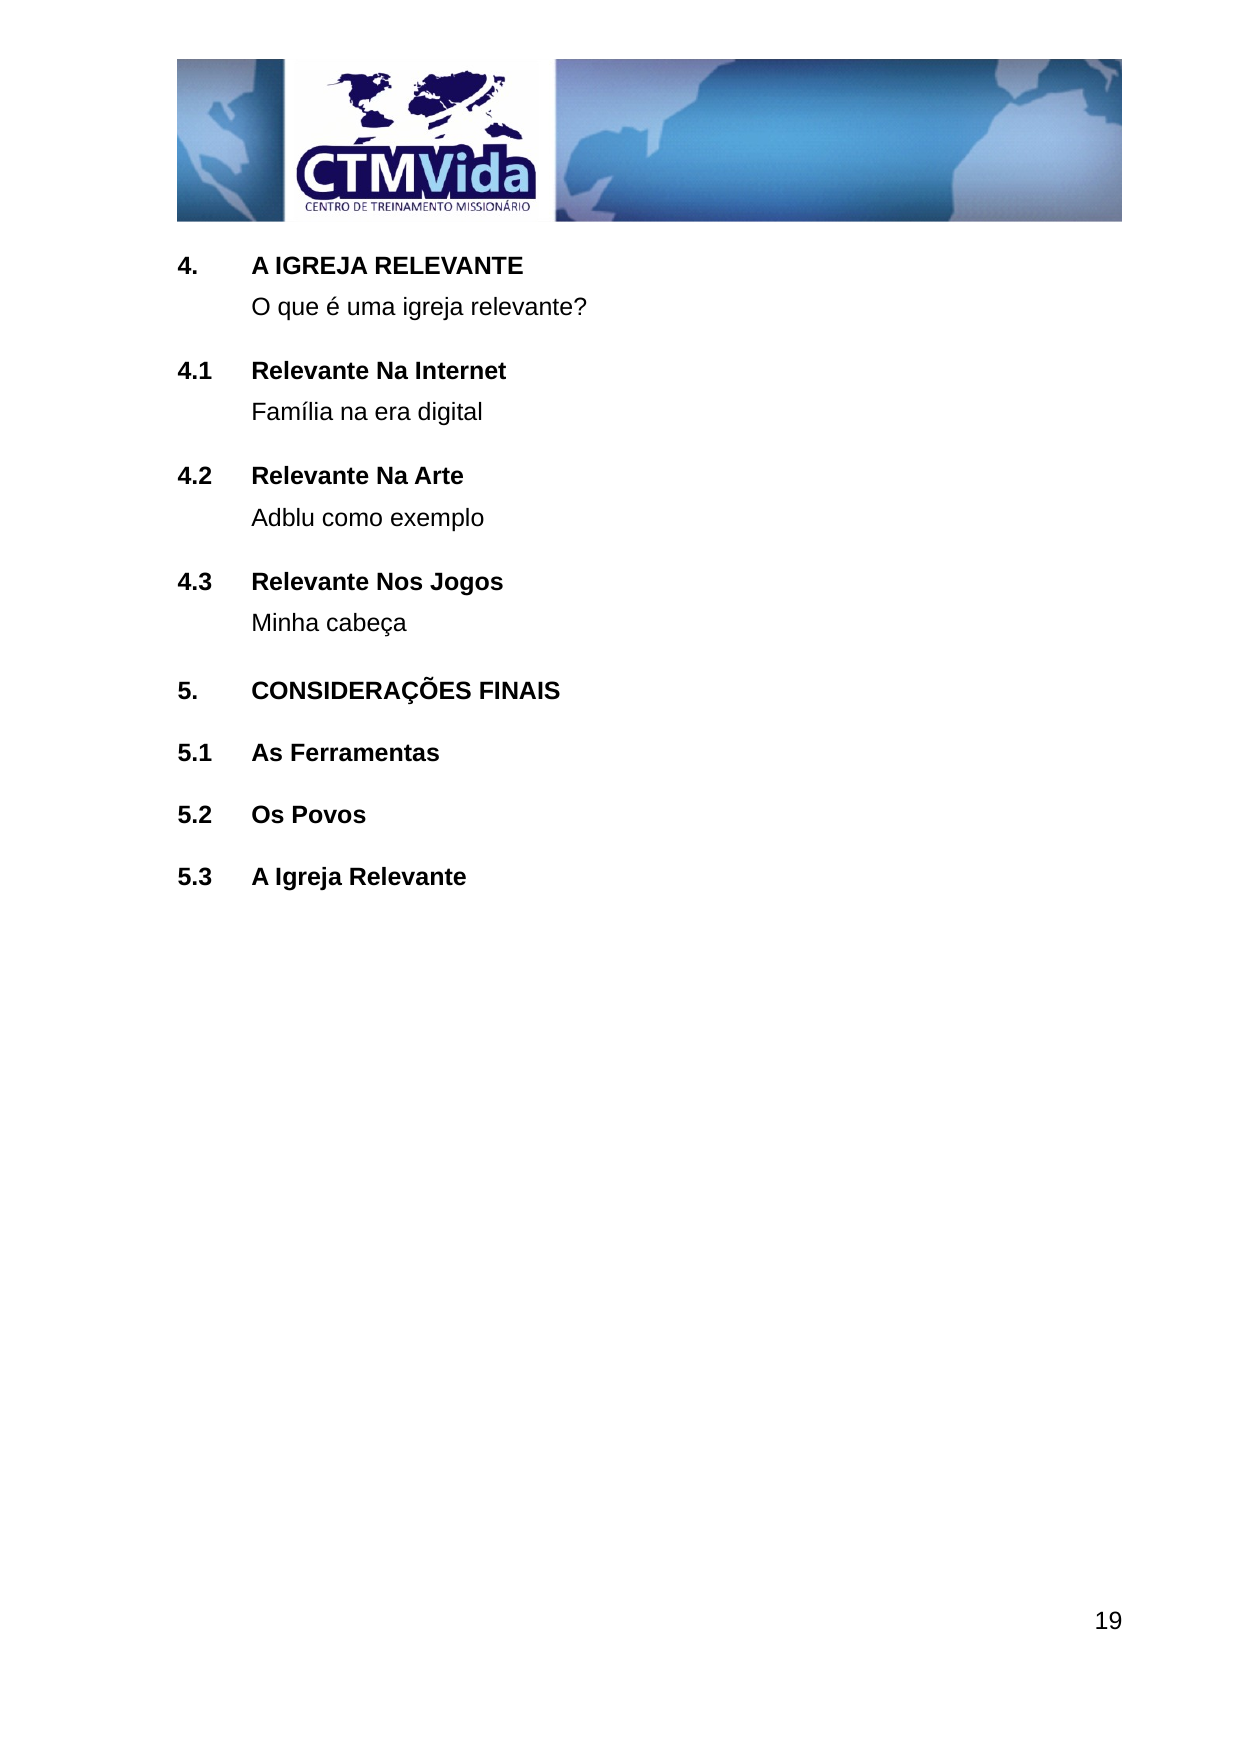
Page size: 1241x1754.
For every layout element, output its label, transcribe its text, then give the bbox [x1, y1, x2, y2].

subtitle 5.2 Os povos [177, 800, 1122, 829]
subtitle 5.1 as ferramentas [177, 738, 1122, 767]
subtitle 4.1 Relevante na internet [177, 356, 1122, 385]
text Adblu como exemplo [177, 503, 1122, 531]
text O que é uma igreja relevante? [177, 292, 1122, 321]
subtitle 5. Considerações finais [177, 676, 1122, 705]
text Minha cabeça [177, 608, 1122, 637]
subtitle 4. a IGREJA RELEVANTE [177, 251, 1122, 280]
text Família na era digital [177, 397, 1122, 426]
subtitle 4.2 Relevante na arte [177, 461, 1122, 490]
picture [177, 59, 1122, 222]
subtitle 4.3 Relevante nos jogos [177, 567, 1122, 595]
subtitle 5.3 A igreja relevante [177, 862, 1122, 891]
